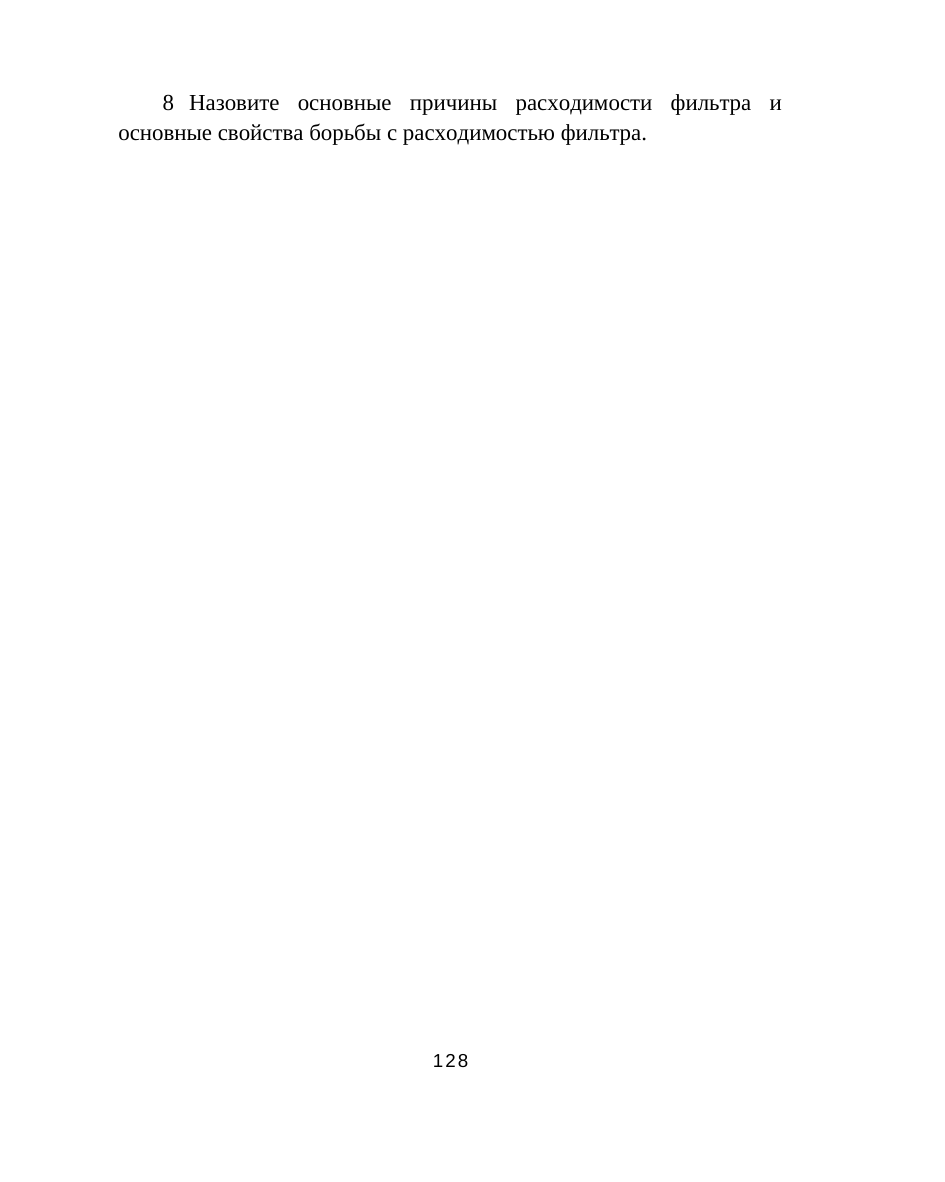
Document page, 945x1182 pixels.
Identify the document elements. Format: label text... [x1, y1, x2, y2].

list Назовите основные причины расходимости фильтра и основные свойства борьбы с расходимостью фильтра. [118, 89, 783, 145]
